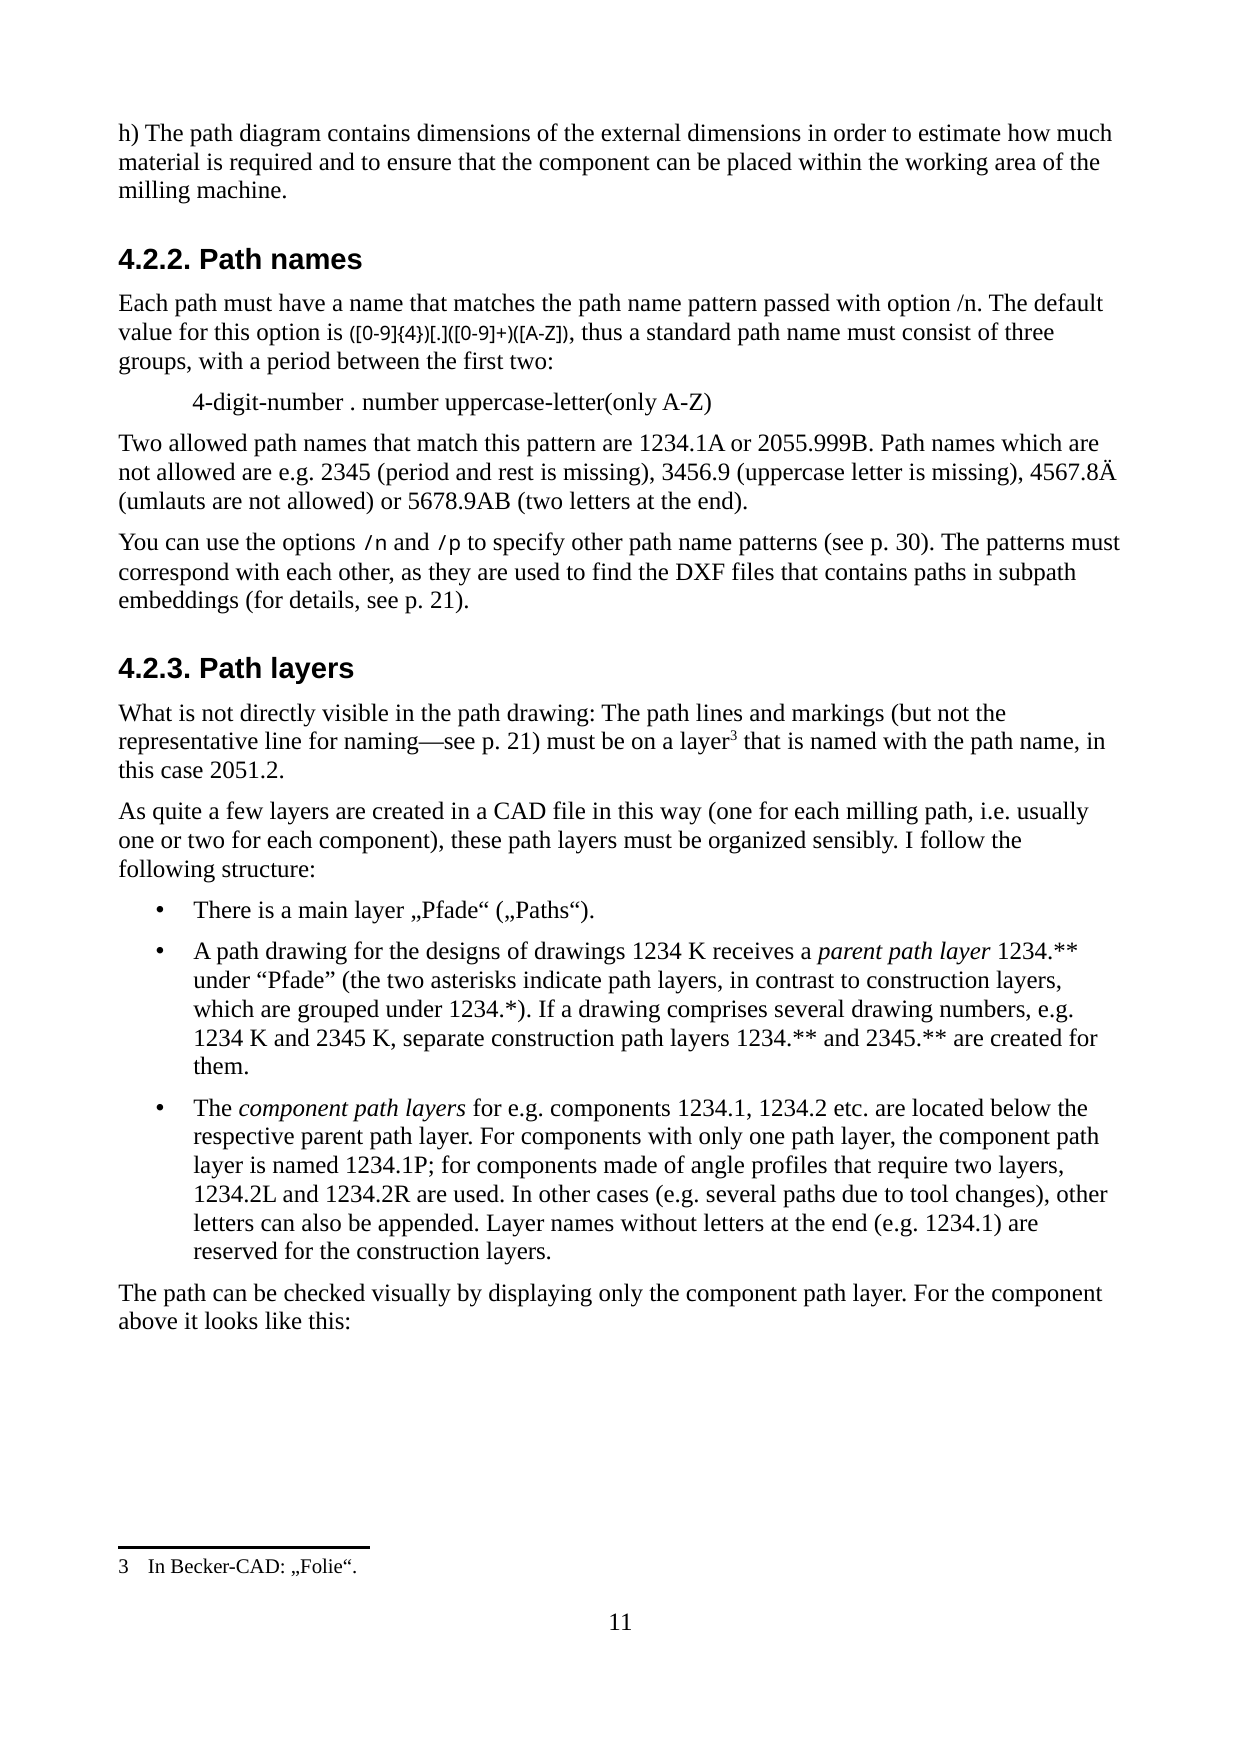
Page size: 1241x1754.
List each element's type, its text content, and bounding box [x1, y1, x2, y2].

text As quite a few layers are created in a CAD file in this way (one for each milling path, i.e. usually one or two for each component), these path layers must be organized sensibly. I follow the following structure: [118, 796, 1122, 883]
text h) The path diagram contains dimensions of the external dimensions in order to estimate how much material is required and to ensure that the component can be placed within the working area of the milling machine. [118, 118, 1122, 204]
text Two allowed path names that match this pattern are 1234.1A or 2055.999B. Path names which are not allowed are e.g. 2345 (period and rest is missing), 3456.9 (uppercase letter is missing), 4567.8Ä (umlauts are not allowed) or 5678.9AB (two letters at the end). [118, 428, 1122, 514]
text In Becker-CAD: „Folie“. [118, 1553, 1122, 1578]
text You can use the options /n and /p to specify other path name patterns (see p. 29). The patterns must correspond with each other, as they are used to find the DXF files that contains paths in subpath embeddings (for details, see p. 20). [118, 527, 1122, 614]
list A path drawing for the designs of drawings 1234 K receives a parent path layer 1234.** under “Pfade” (the two asterisks indicate path layers, in contrast to construction layers, which are grouped under 1234.*). If a drawing comprises several drawing numbers, e.g. 1234 K and 2345 K, separate construction path layers 1234.** and 2345.** are created for them. [156, 936, 1122, 1080]
list There is a main layer „Pfade“ („Paths“). [156, 895, 1122, 924]
text What is not directly visible in the path drawing: The path lines and markings (but not the representative line for naming—see p. 20) must be on a layer that is named with the path name, in this case 2051.2. [118, 698, 1122, 784]
subtitle 4.2.2. Path names [118, 242, 1122, 275]
text Each path must have a name that matches the path name pattern passed with option /n. The default value for this option is ([0-9]{4})[.]([0-9]+)([A-Z]), thus a standard path name must consist of three groups, with a period between the first two: [118, 288, 1122, 374]
subtitle 4.2.3. Path layers [118, 652, 1122, 685]
list The component path layers for e.g. components 1234.1, 1234.2 etc. are located below the respective parent path layer. For components with only one path layer, the component path layer is named 1234.1P; for components made of angle profiles that require two layers, 1234.2L and 1234.2R are used. In other cases (e.g. several paths due to tool changes), other letters can also be appended. Layer names without letters at the end (e.g. 1234.1) are reserved for the construction layers. [156, 1093, 1122, 1265]
text The path can be checked visually by displaying only the component path layer. For the component above it looks like this: [118, 1278, 1122, 1335]
text 4-digit-number . number uppercase-letter(only A-Z) [118, 387, 1122, 416]
